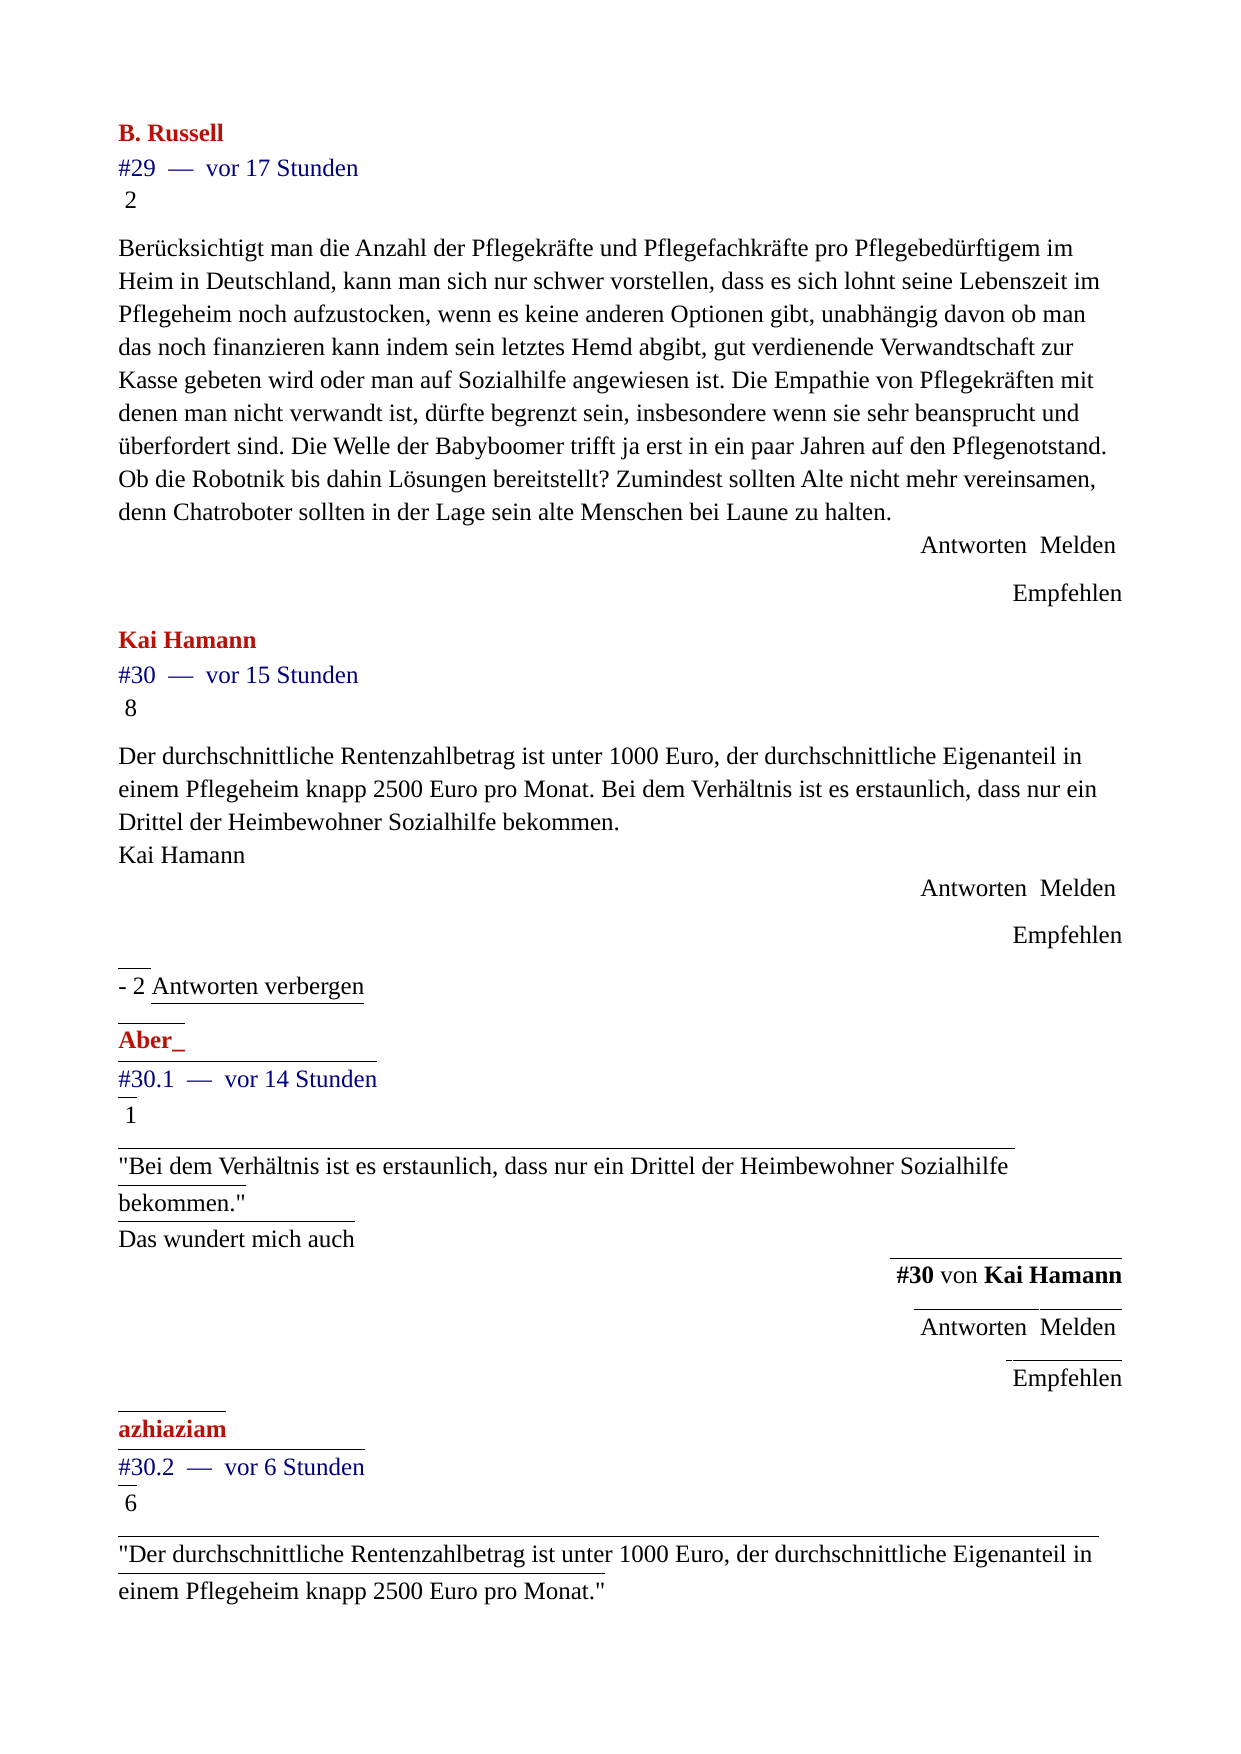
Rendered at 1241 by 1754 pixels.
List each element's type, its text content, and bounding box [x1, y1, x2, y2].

text #30 von Kai Hamann [118, 1258, 1122, 1289]
subtitle Aber_ [118, 1023, 1122, 1054]
text Berücksichtigt man die Anzahl der Pflegekräfte und Pflegefachkräfte pro Pflegebedürftigem im Heim in Deutschland, kann man sich nur schwer vorstellen, dass es sich lohnt seine Lebenszeit im Pflegeheim noch aufzustocken, wenn es keine anderen Optionen gibt, unabhängig davon ob man das noch finanzieren kann indem sein letztes Hemd abgibt, gut verdienende Verwandtschaft zur Kasse gebeten wird oder man auf Sozialhilfe angewiesen ist. Die Empathie von Pflegekräften mit denen man nicht verwandt ist, dürfte begrenzt sein, insbesondere wenn sie sehr beansprucht und überfordert sind. Die Welle der Babyboomer trifft ja erst in ein paar Jahren auf den Pflegenotstand. Ob die Robotnik bis dahin Lösungen bereitstellt? Zumindest sollten Alte nicht mehr vereinsamen, denn Chatroboter sollten in der Lage sein alte Menschen bei Laune zu halten. [118, 233, 1122, 526]
text Kai Hamann [118, 840, 1122, 868]
text Der durchschnittliche Rentenzahlbetrag ist unter 1000 Euro, der durchschnittliche Eigenanteil in einem Pflegeheim knapp 2500 Euro pro Monat. Bei dem Verhältnis ist es erstaunlich, dass nur ein Drittel der Heimbewohner Sozialhilfe bekommen. [118, 741, 1122, 836]
text Empfehlen [118, 1360, 1122, 1391]
subtitle azhiaziam [118, 1411, 1122, 1442]
text Das wundert mich auch [118, 1221, 1122, 1253]
text 6 [118, 1485, 1122, 1517]
text 8 [118, 693, 1122, 722]
text Empfehlen [118, 578, 1122, 607]
text 2 [118, 186, 1122, 214]
subtitle B. Russell [118, 118, 1122, 147]
text #29 — vor 17 Stunden [118, 153, 1122, 181]
text Antworten Melden [118, 1309, 1122, 1340]
text Empfehlen [118, 920, 1122, 949]
text Antworten Melden [118, 530, 1122, 559]
text #30 — vor 15 Stunden [118, 660, 1122, 689]
text #30.1 — vor 14 Stunden [118, 1061, 1122, 1092]
text "Bei dem Verhältnis ist es erstaunlich, dass nur ein Drittel der Heimbewohner Sozialhilfe bekommen." [118, 1148, 1122, 1216]
text - 2 Antworten verbergen [118, 968, 1122, 1003]
text #30.2 — vor 6 Stunden [118, 1449, 1122, 1481]
text 1 [118, 1097, 1122, 1129]
text Antworten Melden [118, 873, 1122, 902]
subtitle Kai Hamann [118, 626, 1122, 654]
text "Der durchschnittliche Rentenzahlbetrag ist unter 1000 Euro, der durchschnittliche Eigenanteil in einem Pflegeheim knapp 2500 Euro pro Monat." [118, 1536, 1122, 1604]
